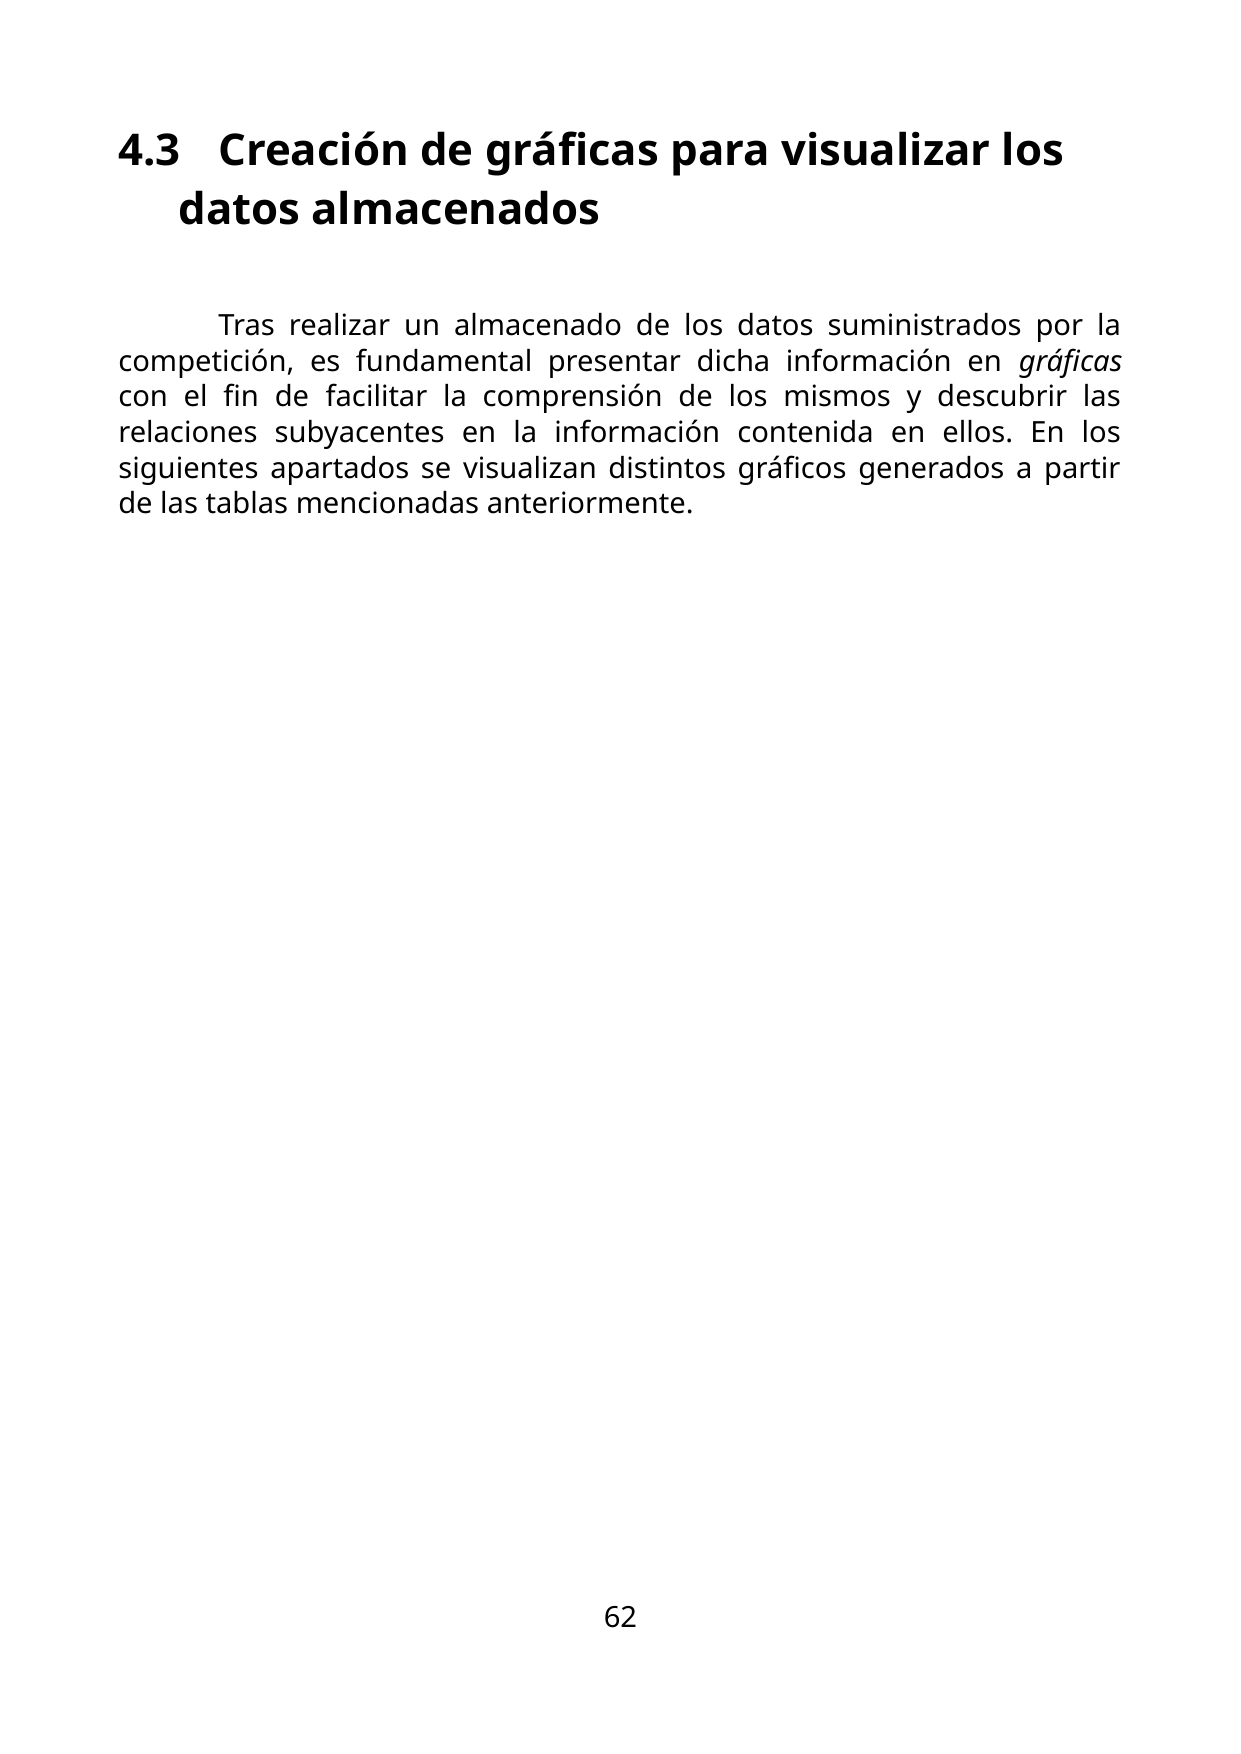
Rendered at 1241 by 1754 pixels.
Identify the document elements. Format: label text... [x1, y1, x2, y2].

text Tras realizar un almacenado de los datos suministrados por la competición, es fundamental presentar dicha información en gráficas con el fin de facilitar la comprensión de los mismos y descubrir las relaciones subyacentes en la información contenida en ellos. En los siguientes apartados se visualizan distintos gráficos generados a partir de las tablas mencionadas anteriormente. [118, 304, 1122, 522]
subtitle Creación de gráficas para visualizar los datos almacenados [118, 118, 1122, 237]
